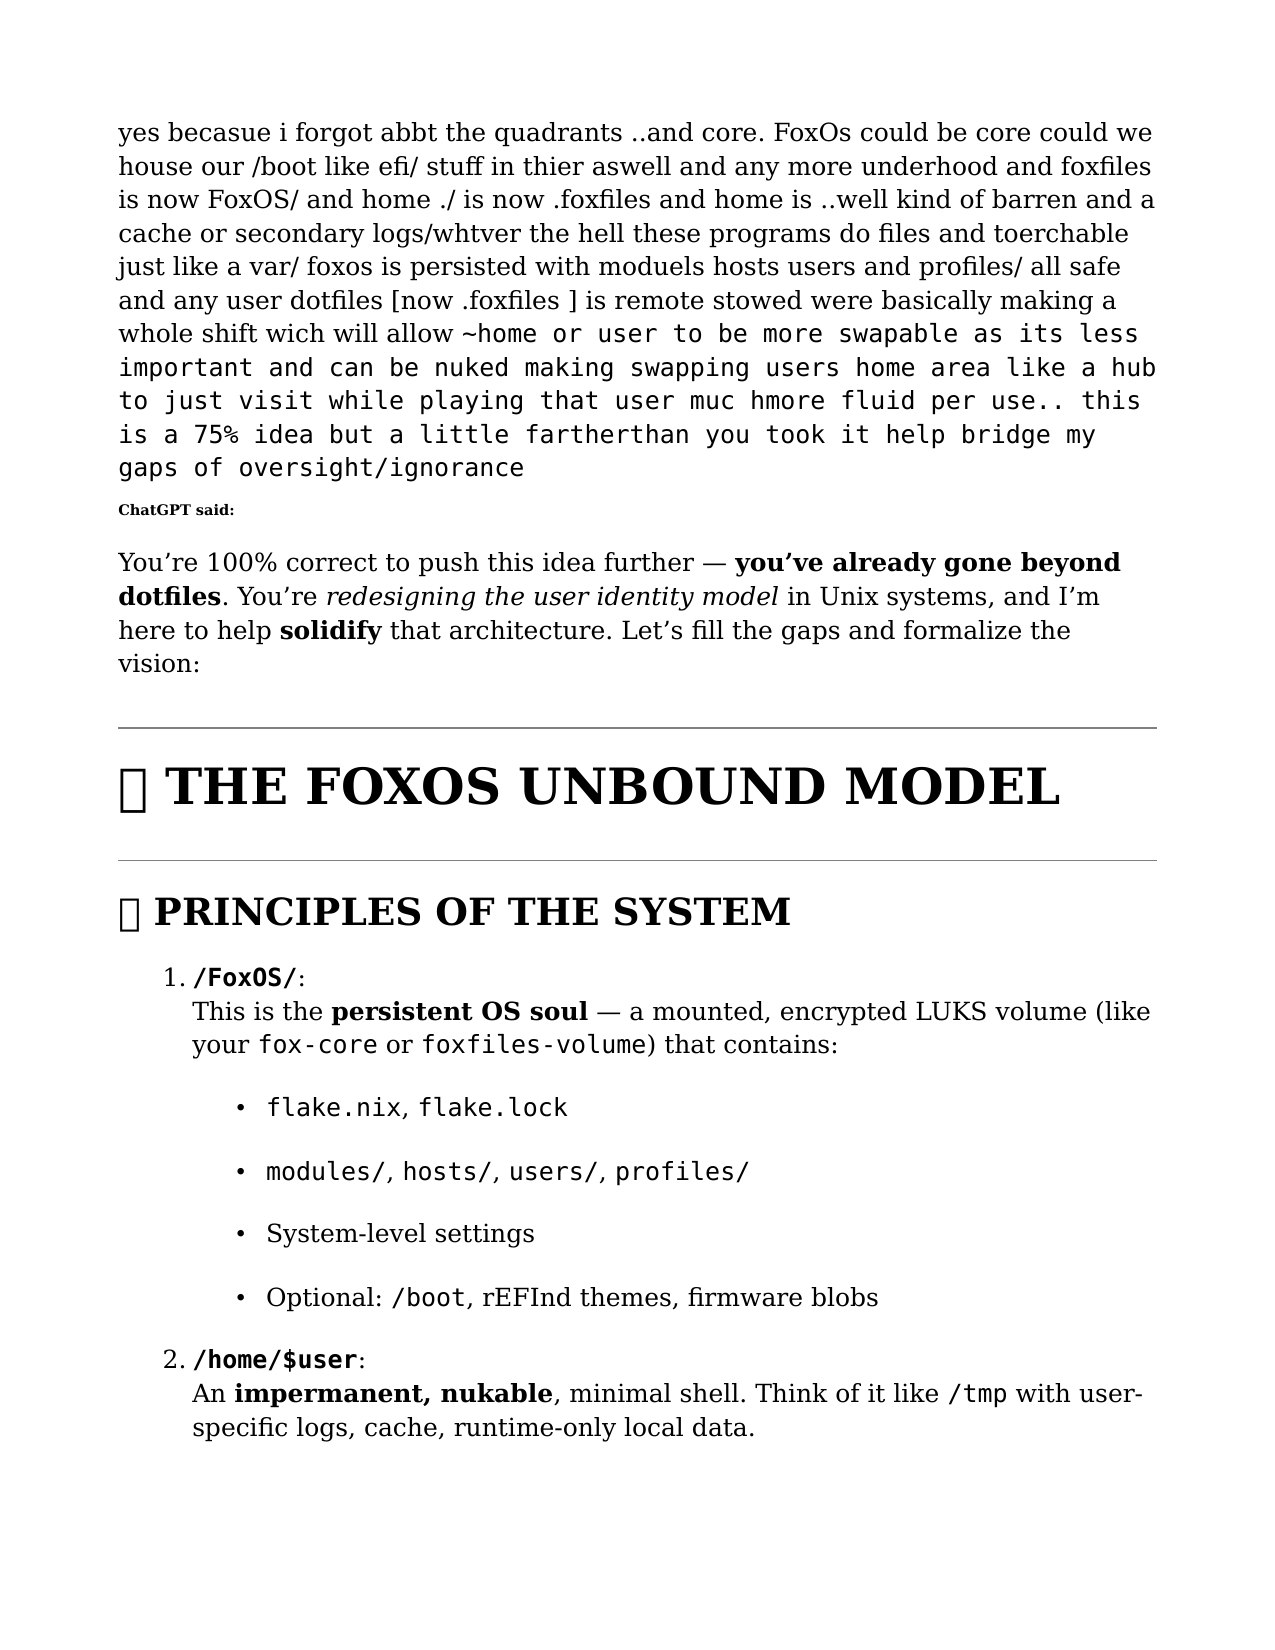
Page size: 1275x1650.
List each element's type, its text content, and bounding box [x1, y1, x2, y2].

text You’re 100% correct to push this idea further — you’ve already gone beyond dotfiles. You’re redesigning the user identity model in Unix systems, and I’m here to help solidify that architecture. Let’s fill the gaps and formalize the vision: [118, 548, 1157, 679]
subtitle 🔥 PRINCIPLES OF THE SYSTEM [118, 890, 1157, 934]
list System-level settings [236, 1220, 1157, 1249]
list modules/, hosts/, users/, profiles/ [236, 1157, 1157, 1186]
subtitle ChatGPT said: [118, 502, 1157, 519]
list /home/$user: An impermanent, nukable, minimal shell. Think of it like /tmp with user-specific logs, cache, runtime-only local data. [162, 1346, 1157, 1442]
text yes becasue i forgot abbt the quadrants ..and core. FoxOs could be core could we house our /boot like efi/ stuff in thier aswell and any more underhood and foxfiles is now FoxOS/ and home ./ is now .foxfiles and home is ..well kind of barren and a cache or secondary logs/whtver the hell these programs do files and toerchable just like a var/ foxos is persisted with moduels hosts users and profiles/ all safe and any user dotfiles [now .foxfiles ] is remote stowed were basically making a whole shift wich will allow ~home or user to be more swapable as its less important and can be nuked making swapping users home area like a hub to just visit while playing that user muc hmore fluid per use.. this is a 75% idea but a little fartherthan you took it help bridge my gaps of oversight/ignorance [118, 118, 1157, 483]
subtitle 🦊 THE FOXOS UNBOUND MODEL [118, 757, 1157, 816]
list Optional: /boot, rEFInd themes, firmware blobs [236, 1283, 1157, 1312]
list /FoxOS/: This is the persistent OS soul — a mounted, encrypted LUKS volume (like your fox-core or foxfiles-volume) that contains: [162, 963, 1157, 1060]
list flake.nix, flake.lock [236, 1094, 1157, 1123]
